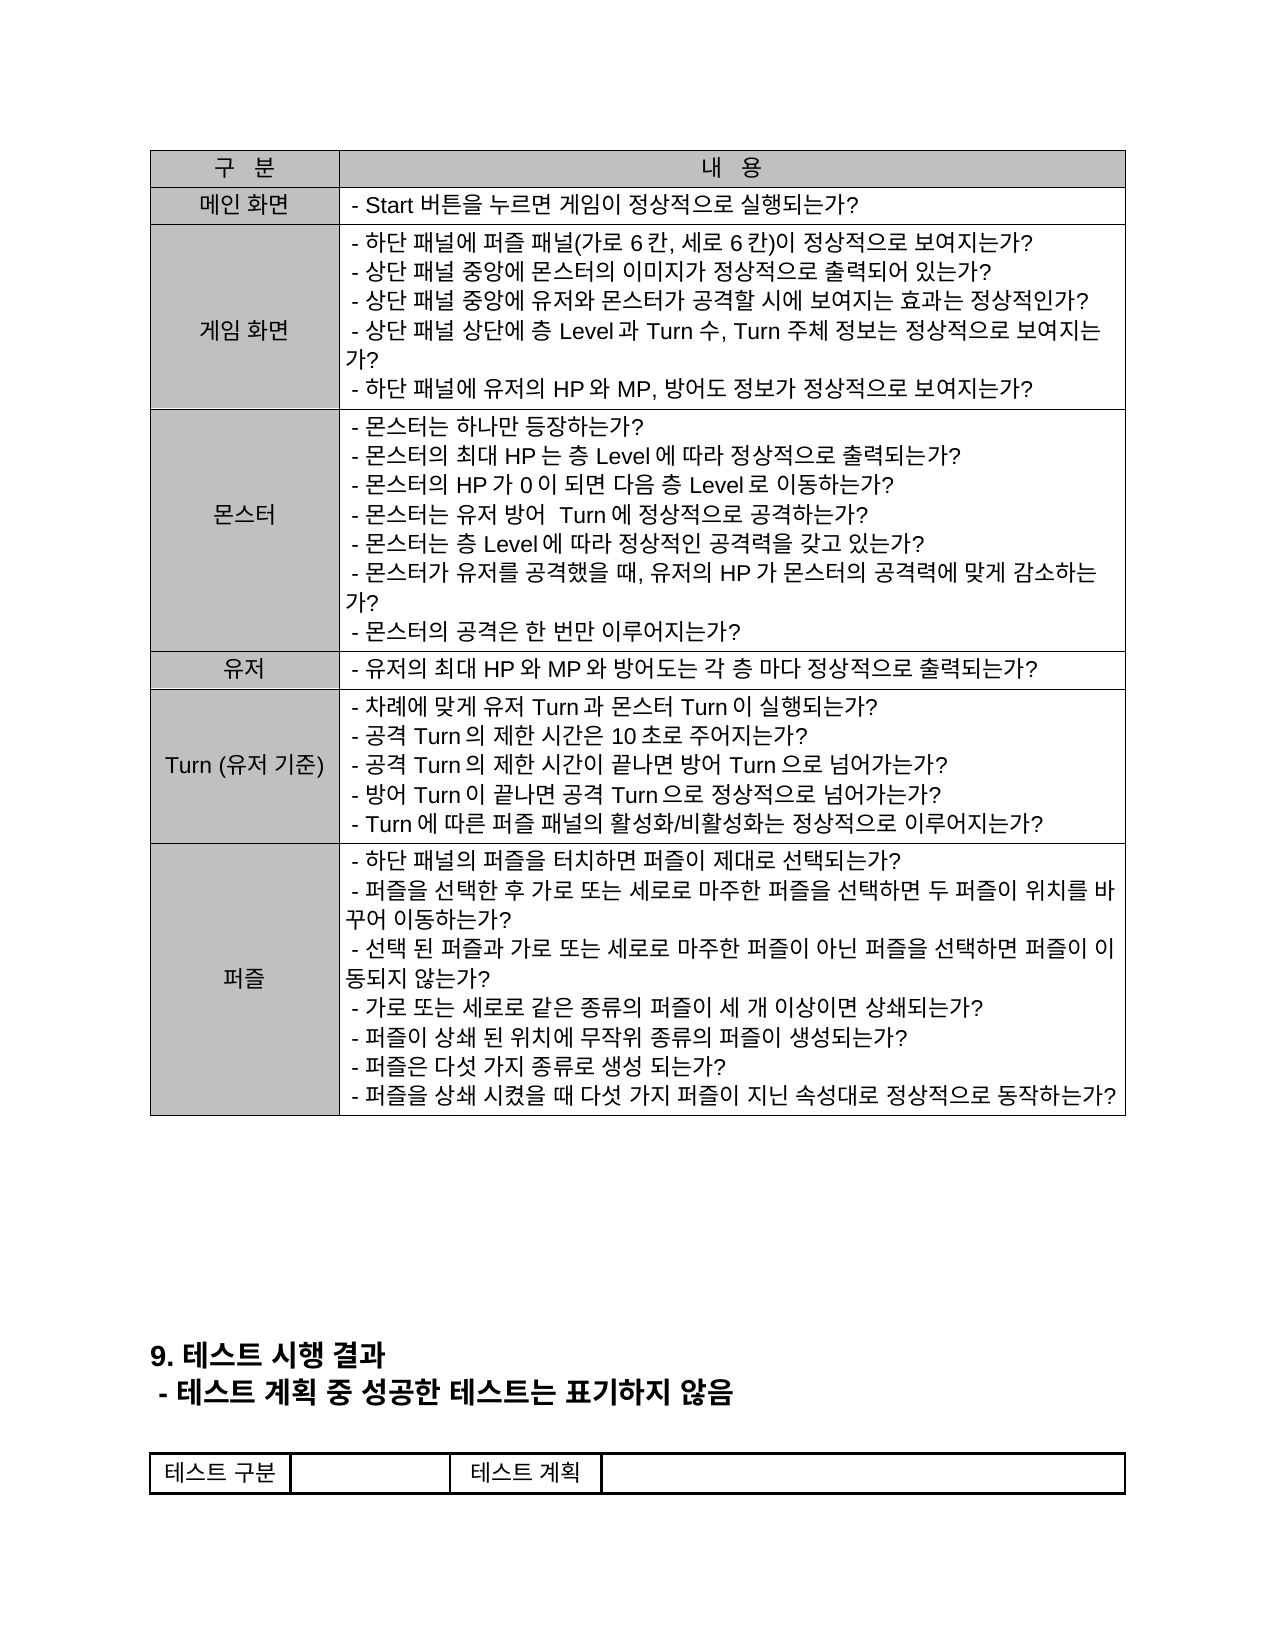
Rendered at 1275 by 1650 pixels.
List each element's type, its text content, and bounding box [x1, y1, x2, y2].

table_cell 게임 화면 [151, 225, 339, 408]
table_header [603, 1455, 1124, 1492]
table_header 구 분 [151, 151, 339, 187]
table_cell - Start 버튼을 누르면 게임이 정상적으로 실행되는가? [340, 188, 1125, 224]
table_cell 메인 화면 [151, 188, 339, 224]
table_cell Turn (유저 기준) [151, 690, 339, 843]
table_cell - 차례에 맞게 유저 Turn과 몬스터 Turn이 실행되는가? - 공격 Turn의 제한 시간은 10초로 주어지는가? - 공격 Turn의 제한 시간이 끝나면 방어 Turn으로 넘어가는가? - 방어 Turn이 끝나면 공격 Turn으로 정상적으로 넘어가는가? - Turn에 따른 퍼즐 패널의 활성화/비활성화는 정상적으로 이루어지는가? [340, 690, 1125, 843]
table_header 테스트 구분 [151, 1455, 289, 1492]
table_cell - 하단 패널의 퍼즐을 터치하면 퍼즐이 제대로 선택되는가? - 퍼즐을 선택한 후 가로 또는 세로로 마주한 퍼즐을 선택하면 두 퍼즐이 위치를 바꾸어 이동하는가? - 선택 된 퍼즐과 가로 또는 세로로 마주한 퍼즐이 아닌 퍼즐을 선택하면 퍼즐이 이동되지 않는가? - 가로 또는 세로로 같은 종류의 퍼즐이 세 개 이상이면 상쇄되는가? - 퍼즐이 상쇄 된 위치에 무작위 종류의 퍼즐이 생성되는가? - 퍼즐은 다섯 가지 종류로 생성 되는가? - 퍼즐을 상쇄 시켰을 때 다섯 가지 퍼즐이 지닌 속성대로 정상적으로 동작하는가? [340, 844, 1125, 1115]
table_cell 몬스터 [151, 410, 339, 651]
table_header [292, 1455, 449, 1492]
table_cell 유저 [151, 652, 339, 688]
table_header 테스트 계획 [451, 1455, 600, 1492]
text 9. 테스트 시행 결과 [150, 1340, 1125, 1372]
table_cell 퍼즐 [151, 844, 339, 1115]
table_header 내 용 [340, 151, 1125, 187]
table_cell - 몬스터는 하나만 등장하는가? - 몬스터의 최대 HP는 층 Level에 따라 정상적으로 출력되는가? - 몬스터의 HP가 0이 되면 다음 층 Level로 이동하는가? - 몬스터는 유저 방어 Turn에 정상적으로 공격하는가? - 몬스터는 층 Level에 따라 정상적인 공격력을 갖고 있는가? - 몬스터가 유저를 공격했을 때, 유저의 HP가 몬스터의 공격력에 맞게 감소하는가? - 몬스터의 공격은 한 번만 이루어지는가? [340, 410, 1125, 651]
table_cell - 하단 패널에 퍼즐 패널(가로 6칸, 세로 6칸)이 정상적으로 보여지는가? - 상단 패널 중앙에 몬스터의 이미지가 정상적으로 출력되어 있는가? - 상단 패널 중앙에 유저와 몬스터가 공격할 시에 보여지는 효과는 정상적인가? - 상단 패널 상단에 층 Level과 Turn 수, Turn 주체 정보는 정상적으로 보여지는가? - 하단 패널에 유저의 HP와 MP, 방어도 정보가 정상적으로 보여지는가? [340, 225, 1125, 408]
table_cell - 유저의 최대 HP와 MP와 방어도는 각 층 마다 정상적으로 출력되는가? [340, 652, 1125, 688]
text - 테스트 계획 중 성공한 테스트는 표기하지 않음 [150, 1377, 1125, 1410]
